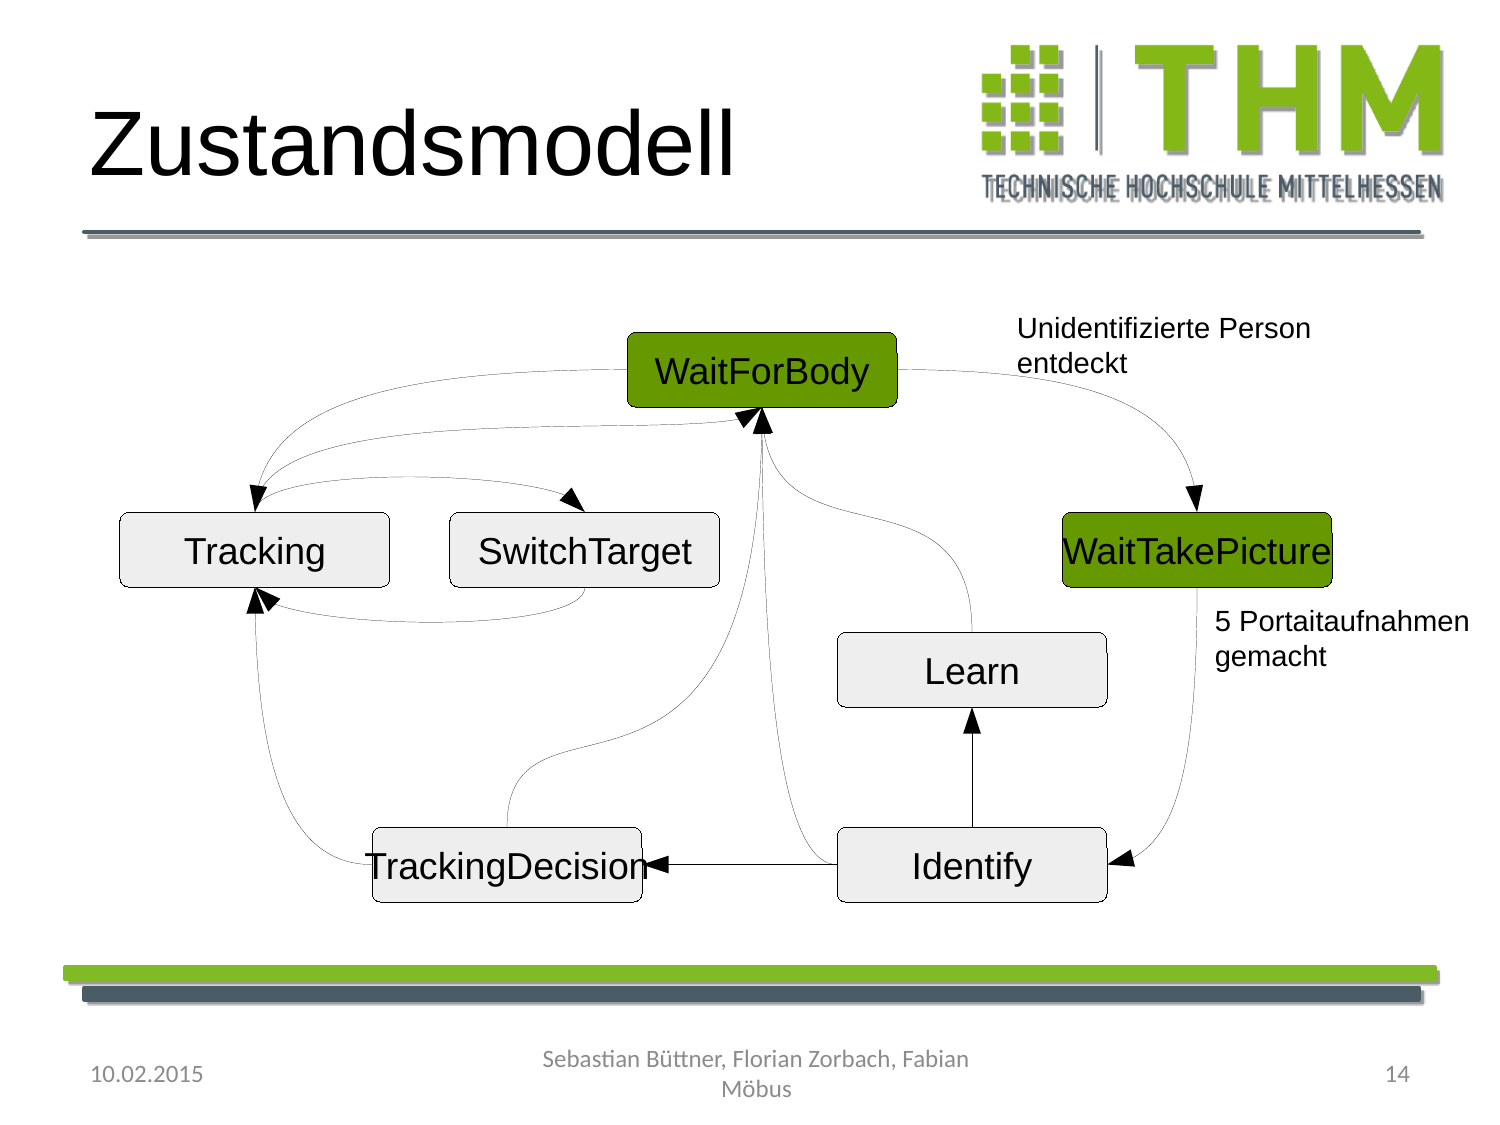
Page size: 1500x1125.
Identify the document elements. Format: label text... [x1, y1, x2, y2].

text_box 10.02.2015 [74, 1042, 425, 1103]
text_box Tracking [119, 512, 390, 588]
text_box WaitTakePicture [1062, 512, 1333, 588]
text_box 5 Portaitaufnahmen gemacht [1199, 594, 1500, 675]
text_box SwitchTarget [449, 512, 720, 588]
picture [974, 30, 1448, 208]
text_box [1074, 1042, 1425, 1103]
text_box Zustandsmodell [75, 45, 1425, 233]
text_box TrackingDecision [372, 827, 643, 903]
text_box Learn [837, 632, 1108, 708]
text_box WaitForBody [627, 332, 898, 408]
text_box Sebastian Büttner, Florian Zorbach, Fabian Möbus [490, 1042, 1023, 1103]
text_box Unidentifizierte Person entdeckt [1002, 302, 1347, 383]
text_box Identify [837, 827, 1108, 903]
